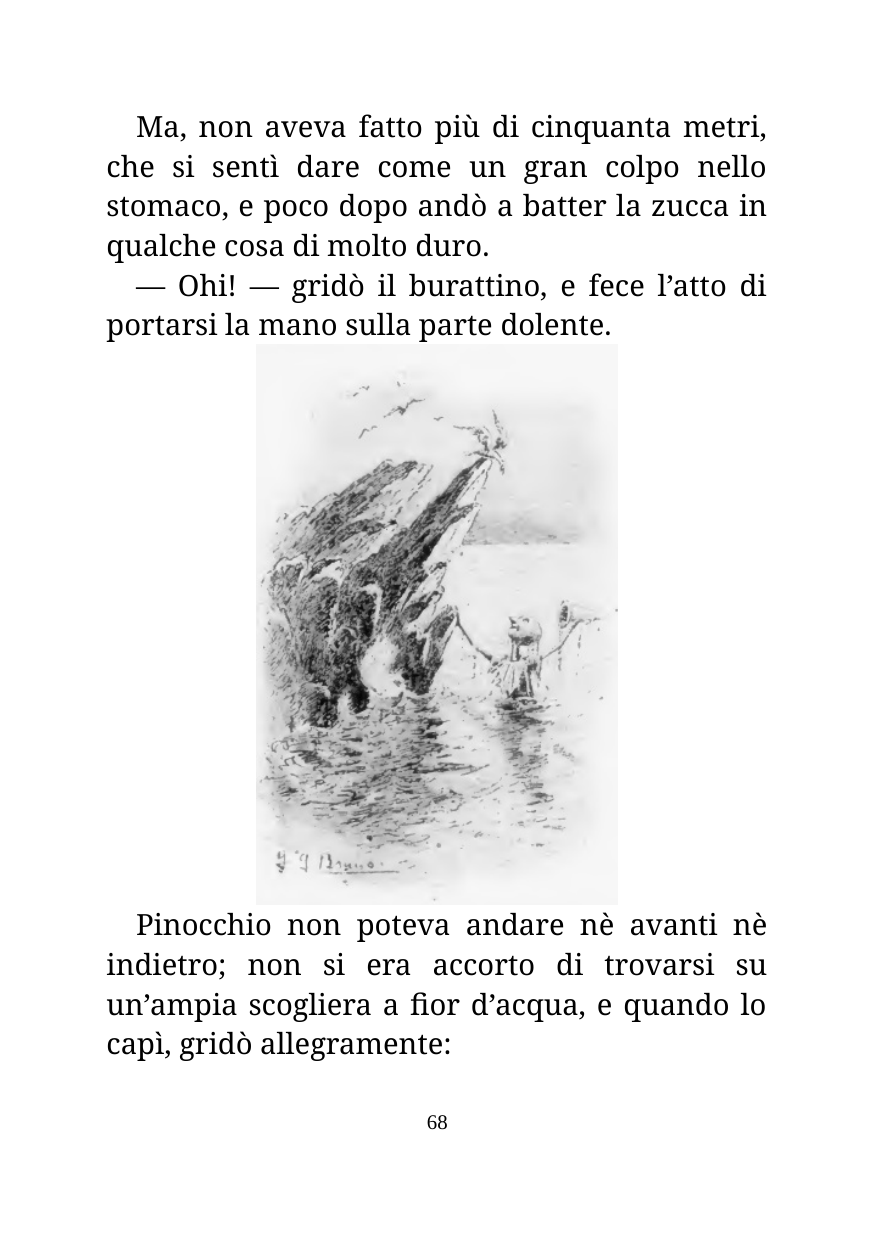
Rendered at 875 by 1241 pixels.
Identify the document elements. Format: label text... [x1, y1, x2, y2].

text Ma, non aveva fatto più di cinquanta metri, che si sentì dare come un gran colpo nello stomaco, e poco dopo andò a batter la zucca in qualche cosa di molto duro. [106, 106, 768, 265]
text Pinocchio non poteva andare nè avanti nè indietro; non si era accorto di trovarsi su un’ampia scogliera a fior d’acqua, e quando lo capì, gridò allegramente: [106, 905, 768, 1063]
picture [256, 344, 618, 905]
text — Ohi! — gridò il burattino, e fece l’atto di portarsi la mano sulla parte dolente. [106, 265, 768, 344]
